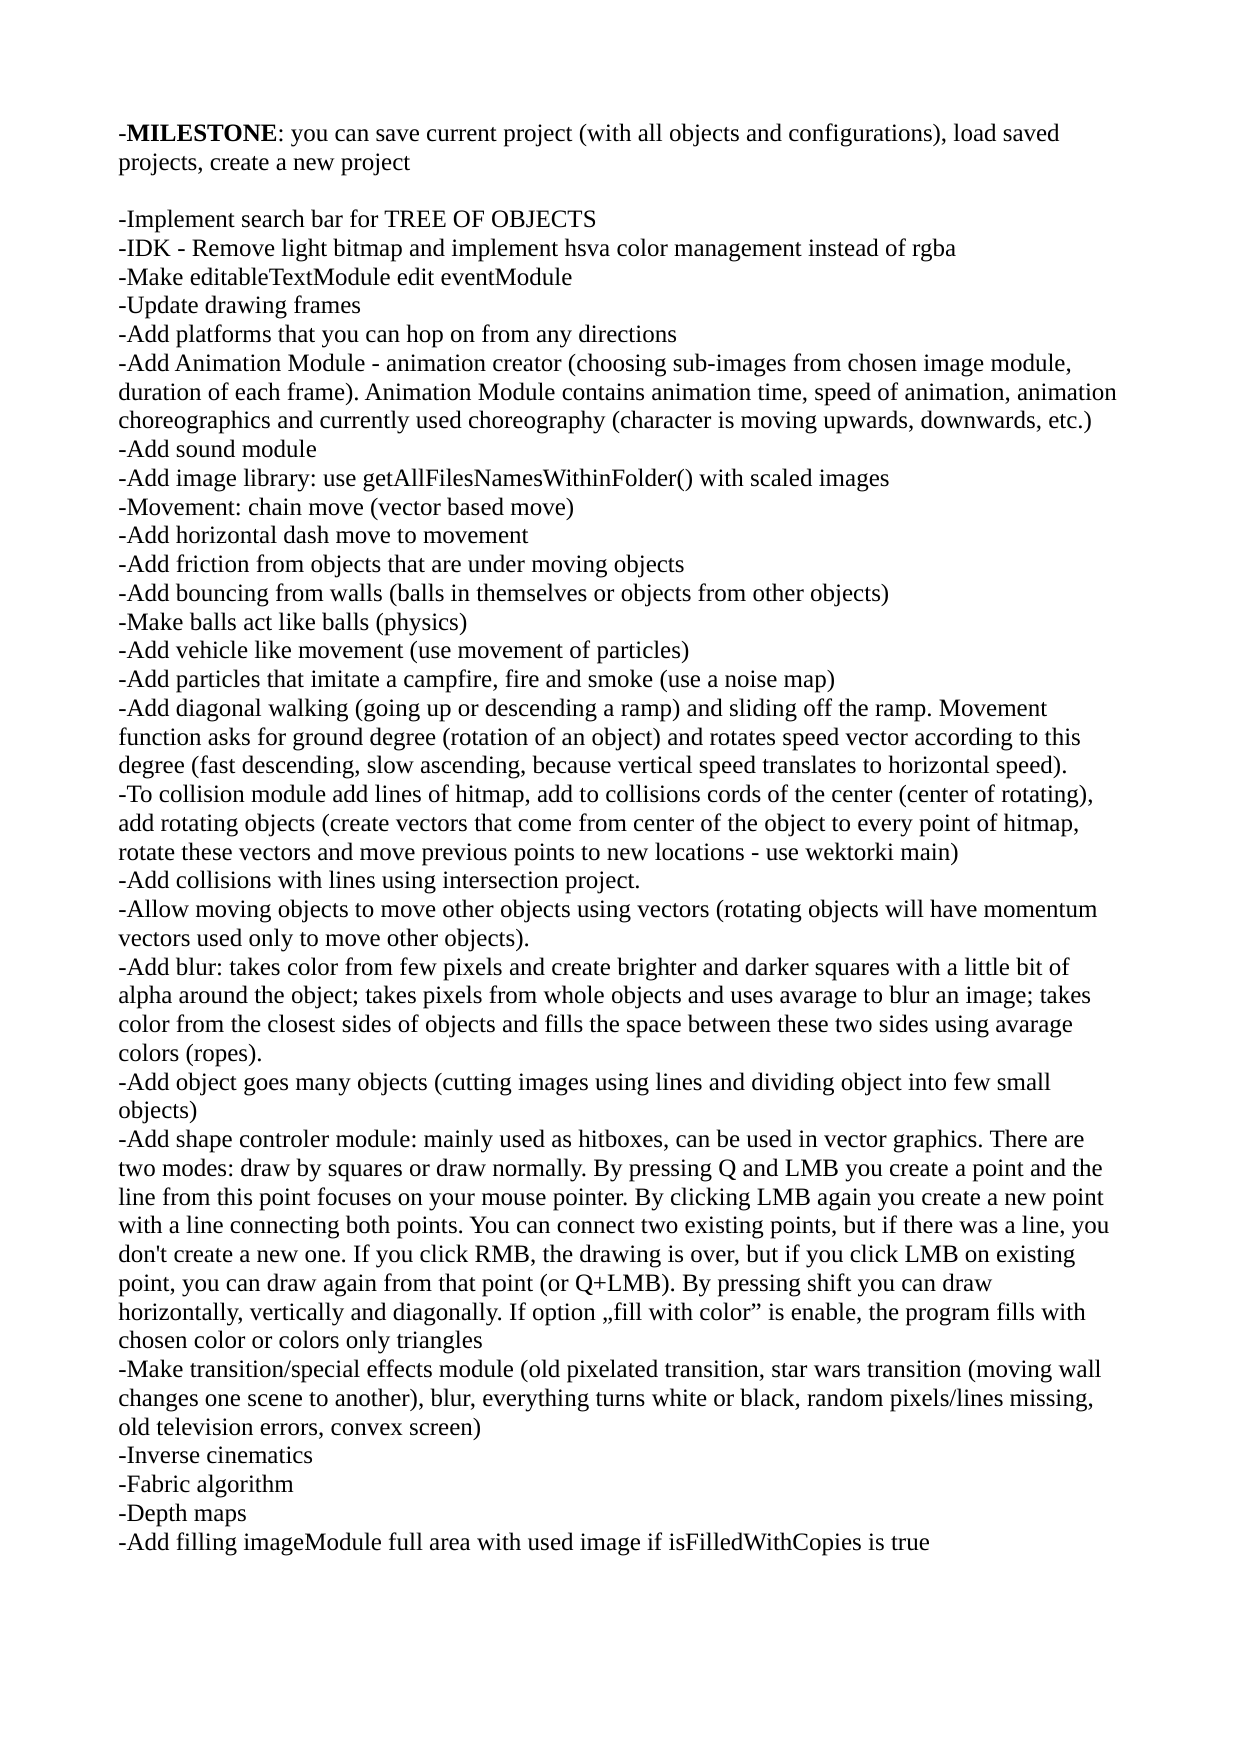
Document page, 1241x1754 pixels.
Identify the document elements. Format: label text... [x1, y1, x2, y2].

text -Add platforms that you can hop on from any directions [118, 319, 1122, 348]
text -Add object goes many objects (cutting images using lines and dividing object into few small objects) [118, 1067, 1122, 1124]
text -Add bouncing from walls (balls in themselves or objects from other objects) [118, 578, 1122, 607]
text -Add particles that imitate a campfire, fire and smoke (use a noise map) [118, 664, 1122, 693]
text -Make editableTextModule edit eventModule [118, 262, 1122, 291]
text -Make transition/special effects module (old pixelated transition, star wars transition (moving wall changes one scene to another), blur, everything turns white or black, random pixels/lines missing, old television errors, convex screen) [118, 1354, 1122, 1441]
text -Add diagonal walking (going up or descending a ramp) and sliding off the ramp. Movement function asks for ground degree (rotation of an object) and rotates speed vector according to this degree (fast descending, slow ascending, because vertical speed translates to horizontal speed). [118, 693, 1122, 779]
text -IDK - Remove light bitmap and implement hsva color management instead of rgba [118, 233, 1122, 262]
text -Implement search bar for TREE OF OBJECTS [118, 204, 1122, 233]
text -Add image library: use getAllFilesNamesWithinFolder() with scaled images [118, 463, 1122, 492]
text -Depth maps [118, 1498, 1122, 1527]
text -Add friction from objects that are under moving objects [118, 549, 1122, 578]
text -To collision module add lines of hitmap, add to collisions cords of the center (center of rotating), add rotating objects (create vectors that come from center of the object to every point of hitmap, rotate these vectors and move previous points to new locations - use wektorki main) [118, 779, 1122, 866]
text -MILESTONE: you can save current project (with all objects and configurations), load saved projects, create a new project [118, 118, 1122, 176]
text -Add horizontal dash move to movement [118, 521, 1122, 549]
text -Movement: chain move (vector based move) [118, 492, 1122, 521]
text -Add filling imageModule full area with used image if isFilledWithCopies is true [118, 1527, 1122, 1556]
text -Add collisions with lines using intersection project. [118, 866, 1122, 894]
text -Fabric algorithm [118, 1469, 1122, 1498]
text -Add vehicle like movement (use movement of particles) [118, 636, 1122, 664]
text -Add blur: takes color from few pixels and create brighter and darker squares with a little bit of alpha around the object; takes pixels from whole objects and uses avarage to blur an image; takes color from the closest sides of objects and fills the space between these two sides using avarage colors (ropes). [118, 952, 1122, 1067]
text -Update drawing frames [118, 291, 1122, 319]
text -Inverse cinematics [118, 1441, 1122, 1469]
text -Add shape controler module: mainly used as hitboxes, can be used in vector graphics. There are two modes: draw by squares or draw normally. By pressing Q and LMB you create a point and the line from this point focuses on your mouse pointer. By clicking LMB again you create a new point with a line connecting both points. You can connect two existing points, but if there was a line, you don't create a new one. If you click RMB, the drawing is over, but if you click LMB on existing point, you can draw again from that point (or Q+LMB). By pressing shift you can draw horizontally, vertically and diagonally. If option „fill with color” is enable, the program fills with chosen color or colors only triangles [118, 1124, 1122, 1354]
text -Allow moving objects to move other objects using vectors (rotating objects will have momentum vectors used only to move other objects). [118, 894, 1122, 952]
text -Add sound module [118, 434, 1122, 463]
text -Add Animation Module - animation creator (choosing sub-images from chosen image module, duration of each frame). Animation Module contains animation time, speed of animation, animation choreographics and currently used choreography (character is moving upwards, downwards, etc.) [118, 348, 1122, 434]
text -Make balls act like balls (physics) [118, 607, 1122, 636]
